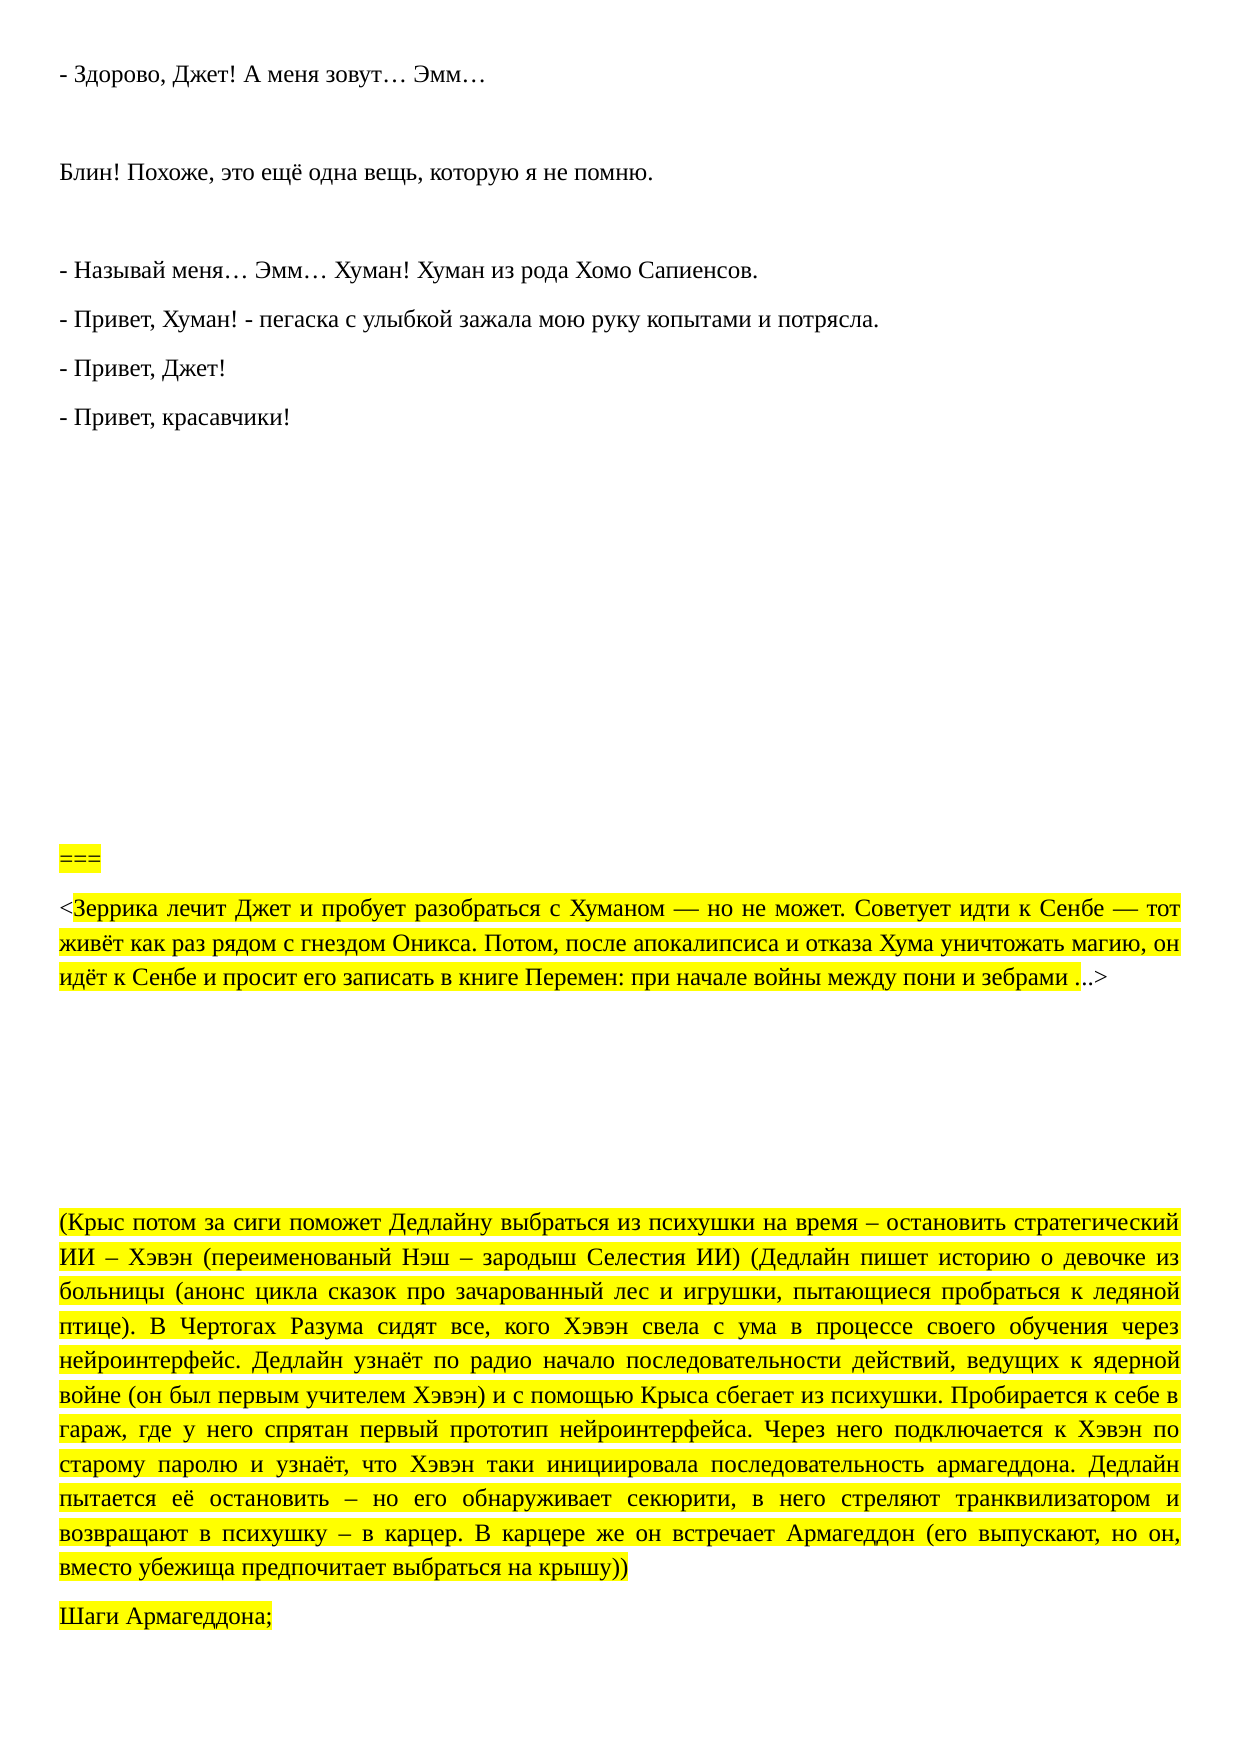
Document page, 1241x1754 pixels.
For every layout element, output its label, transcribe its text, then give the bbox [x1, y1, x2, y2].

text - Привет, красавчики! [59, 402, 1181, 431]
text - Здорово, Джет! А меня зовут… Эмм… [59, 59, 1181, 88]
text Шаги Армагеддона; [59, 1601, 1181, 1630]
text <Зеррика лечит Джет и пробует разобраться с Хуманом — но не может. Советует идти к Сенбе — тот живёт как раз рядом с гнездом Оникса. Потом, после апокалипсиса и отказа Хума уничтожать магию, он идёт к Сенбе и просит его записать в книге Перемен: при начале войны между пони и зебрами ...> [59, 893, 1181, 991]
text Блин! Похоже, это ещё одна вещь, которую я не помню. [59, 157, 1181, 186]
text === [59, 844, 1181, 873]
text - Привет, Джет! [59, 353, 1181, 382]
text - Привет, Хуман! - пегаска с улыбкой зажала мою руку копытами и потрясла. [59, 304, 1181, 333]
text - Называй меня… Эмм… Хуман! Хуман из рода Хомо Сапиенсов. [59, 255, 1181, 284]
text (Крыс потом за сиги поможет Дедлайну выбраться из психушки на время – остановить стратегический ИИ – Хэвэн (переименованый Нэш – зародыш Селестия ИИ) (Дедлайн пишет историю о девочке из больницы (анонс цикла сказок про зачарованный лес и игрушки, пытающиеся пробраться к ледяной птице). В Чертогах Разума сидят все, кого Хэвэн свела с ума в процессе своего обучения через нейроинтерфейс. Дедлайн узнаёт по радио начало последовательности действий, ведущих к ядерной войне (он был первым учителем Хэвэн) и с помощью Крыса сбегает из психушки. Пробирается к себе в гараж, где у него спрятан первый прототип нейроинтерфейса. Через него подключается к Хэвэн по старому паролю и узнаёт, что Хэвэн таки инициировала последовательность армагеддона. Дедлайн пытается её остановить – но его обнаруживает секюрити, в него стреляют транквилизатором и возвращают в психушку – в карцер. В карцере же он встречает Армагеддон (его выпускают, но он, вместо убежища предпочитает выбраться на крышу)) [59, 1207, 1181, 1581]
